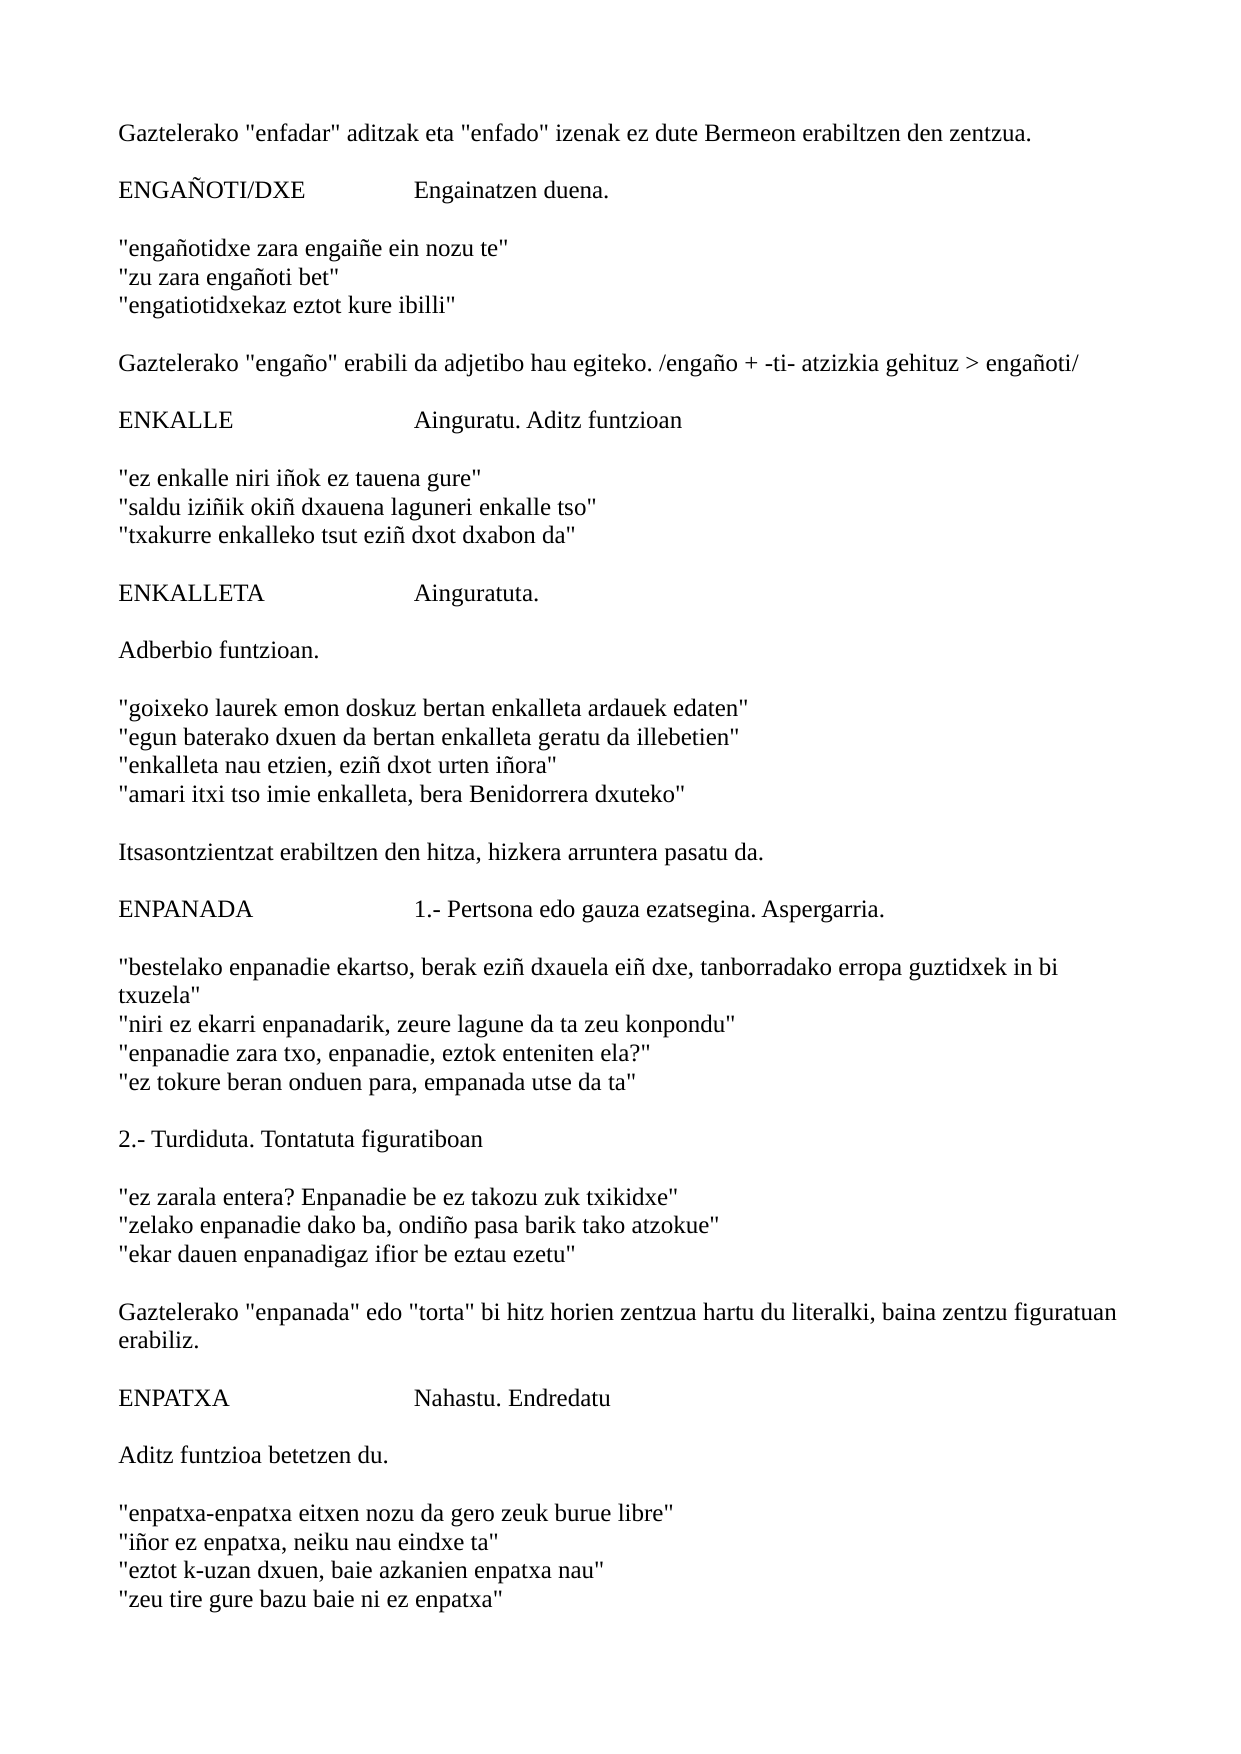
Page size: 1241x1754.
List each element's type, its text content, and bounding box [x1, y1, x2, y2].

text "egun baterako dxuen da bertan enkalleta geratu da illebetien" [118, 722, 1122, 751]
text ENGAÑOTI/DXE Engainatzen duena. [118, 176, 1122, 204]
text Gaztelerako "enpanada" edo "torta" bi hitz horien zentzua hartu du literalki, baina zentzu figuratuan erabiliz. [118, 1297, 1122, 1354]
text ENPATXA Nahastu. Endredatu [118, 1383, 1122, 1412]
text Itsasontzientzat erabiltzen den hitza, hizkera arruntera pasatu da. [118, 837, 1122, 866]
text "txakurre enkalleko tsut eziñ dxot dxabon da" [118, 521, 1122, 549]
text Gaztelerako "enfadar" aditzak eta "enfado" izenak ez dute Bermeon erabiltzen den zentzua. [118, 118, 1122, 147]
text ENPANADA 1.- Pertsona edo gauza ezatsegina. Aspergarria. [118, 894, 1122, 923]
text "enpatxa-enpatxa eitxen nozu da gero zeuk burue libre" [118, 1498, 1122, 1527]
text "ez enkalle niri iñok ez tauena gure" [118, 463, 1122, 492]
text "saldu iziñik okiñ dxauena laguneri enkalle tso" [118, 492, 1122, 521]
text "niri ez ekarri enpanadarik, zeure lagune da ta zeu konpondu" [118, 1009, 1122, 1038]
text "amari itxi tso imie enkalleta, bera Benidorrera dxuteko" [118, 779, 1122, 808]
text "ez zarala entera? Enpanadie be ez takozu zuk txikidxe" [118, 1182, 1122, 1211]
text Aditz funtzioa betetzen du. [118, 1441, 1122, 1469]
text "eztot k-uzan dxuen, baie azkanien enpatxa nau" [118, 1556, 1122, 1584]
text "bestelako enpanadie ekartso, berak eziñ dxauela eiñ dxe, tanborradako erropa guztidxek in bi txuzela" [118, 952, 1122, 1009]
text "zeu tire gure bazu baie ni ez enpatxa" [118, 1584, 1122, 1613]
text "engañotidxe zara engaiñe ein nozu te" [118, 233, 1122, 262]
text "ez tokure beran onduen para, empanada utse da ta" [118, 1067, 1122, 1096]
text "iñor ez enpatxa, neiku nau eindxe ta" [118, 1527, 1122, 1556]
text "zu zara engañoti bet" [118, 262, 1122, 291]
text "engatiotidxekaz eztot kure ibilli" [118, 291, 1122, 319]
text ENKALLETA Ainguratuta. [118, 578, 1122, 607]
text 2.- Turdiduta. Tontatuta figuratiboan [118, 1124, 1122, 1153]
text "zelako enpanadie dako ba, ondiño pasa barik tako atzokue" [118, 1211, 1122, 1239]
text "ekar dauen enpanadigaz ifior be eztau ezetu" [118, 1239, 1122, 1268]
text Gaztelerako "engaño" erabili da adjetibo hau egiteko. /engaño + -ti- atzizkia gehituz > engañoti/ [118, 348, 1122, 377]
text "enpanadie zara txo, enpanadie, eztok enteniten ela?" [118, 1038, 1122, 1067]
text "enkalleta nau etzien, eziñ dxot urten iñora" [118, 751, 1122, 779]
text Adberbio funtzioan. [118, 636, 1122, 664]
text "goixeko laurek emon doskuz bertan enkalleta ardauek edaten" [118, 693, 1122, 722]
text ENKALLE Ainguratu. Aditz funtzioan [118, 406, 1122, 434]
